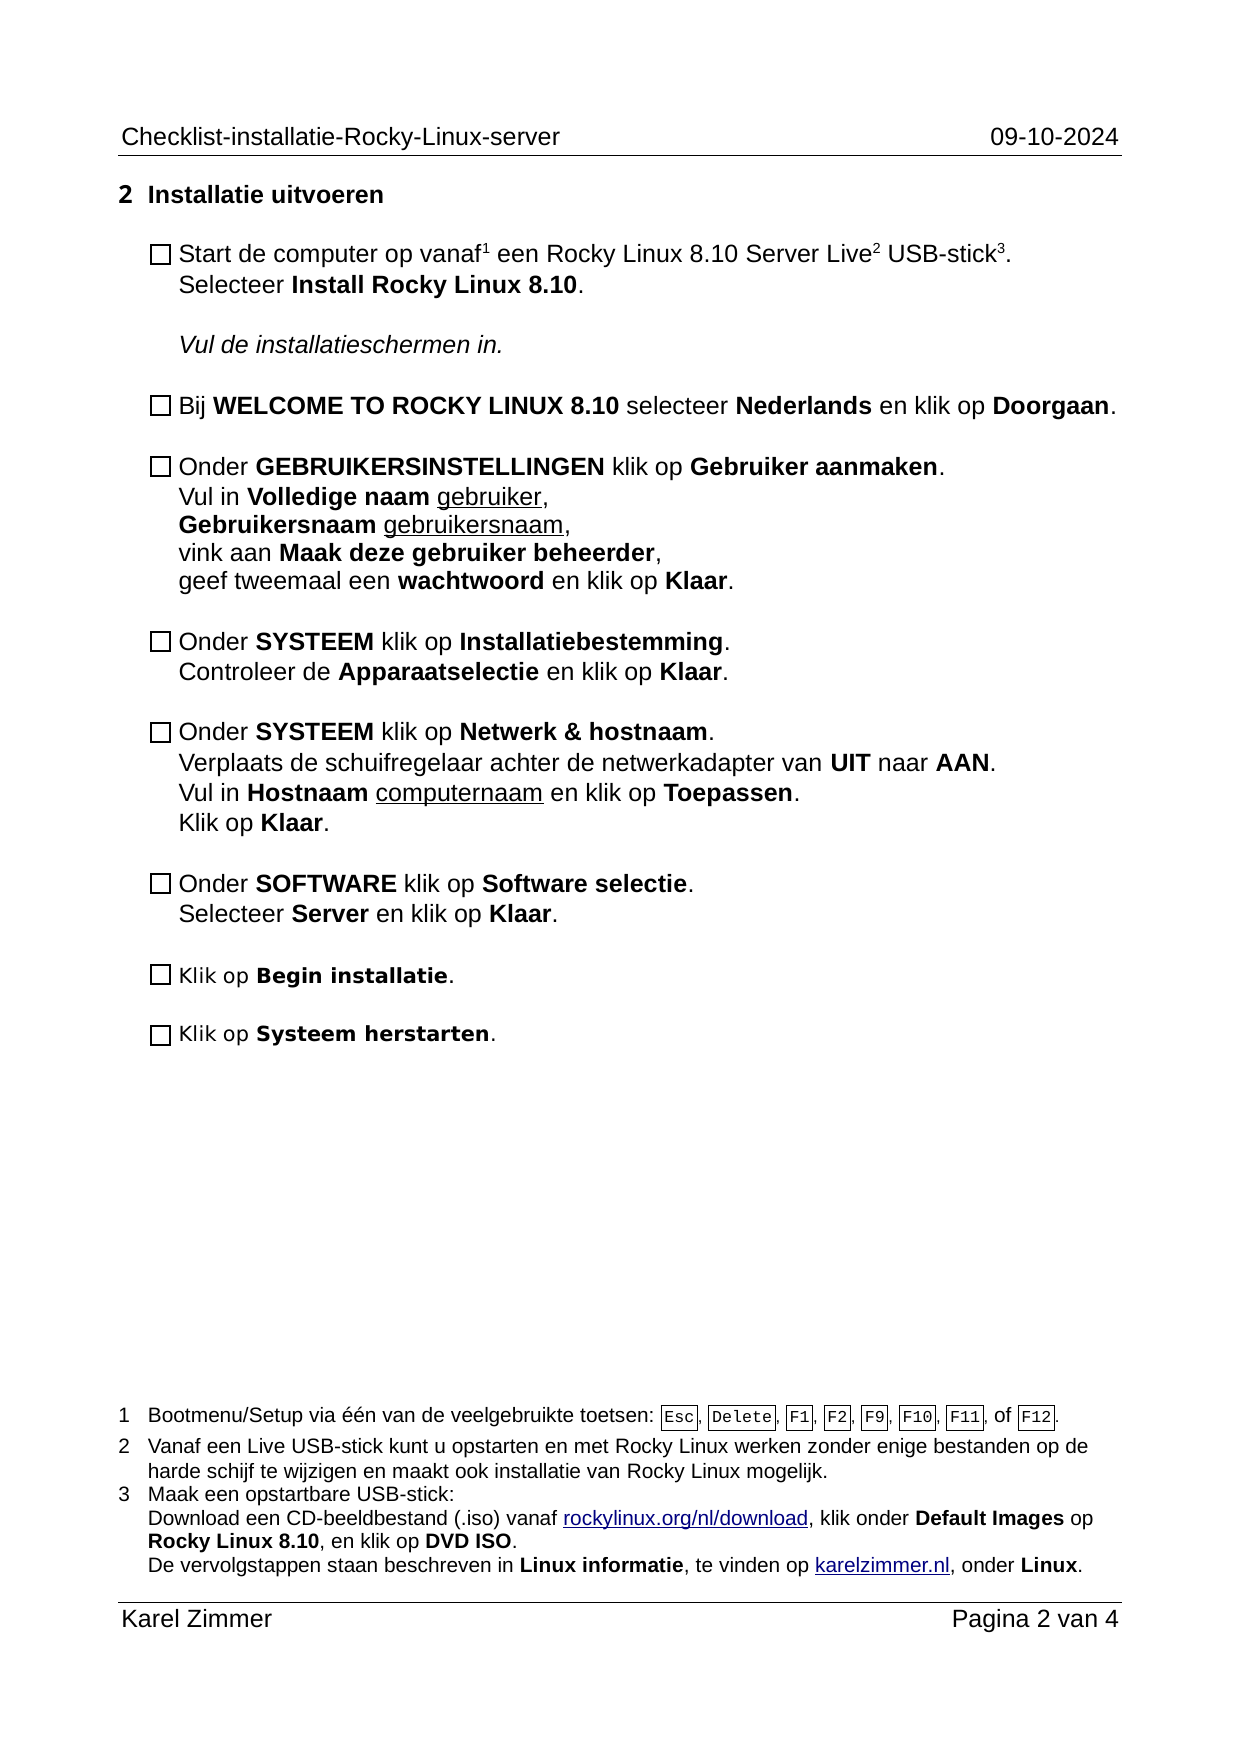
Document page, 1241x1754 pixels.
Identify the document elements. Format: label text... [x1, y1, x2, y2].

table_cell [118, 451, 142, 482]
table_cell Bij WELCOME TO ROCKY LINUX 8.10 selecteer Nederlands en klik op Doorgaan. [177, 391, 1122, 421]
table_cell Vul de installatieschermen in. [177, 330, 1122, 360]
table_cell Onder SYSTEEM klik op Installatiebestemming. [177, 626, 1122, 657]
table_cell [142, 330, 177, 360]
table_cell Selecteer Install Rocky Linux 8.10. [177, 269, 1122, 300]
table_cell [118, 1020, 142, 1051]
table_header Start de computer op vanaf een Rocky Linux 8.10 Server Live USB-stick. [177, 239, 1122, 269]
table_cell [118, 899, 142, 929]
table_cell [118, 990, 142, 1020]
table_cell [118, 269, 142, 300]
table_cell [118, 929, 142, 960]
table_cell [142, 1020, 177, 1051]
table_cell [142, 300, 177, 330]
table_cell Klik op Systeem herstarten. [177, 1020, 1122, 1051]
table_cell [142, 748, 177, 778]
table_cell [177, 839, 1122, 869]
table_cell [118, 657, 142, 687]
table_cell Onder GEBRUIKERSINSTELLINGEN klik op Gebruiker aanmaken. [177, 451, 1122, 482]
table_cell [142, 626, 177, 657]
table_cell [142, 990, 177, 1020]
table_cell [118, 596, 142, 626]
table_cell [177, 300, 1122, 330]
table_cell [142, 451, 177, 482]
table_cell [118, 778, 142, 808]
table_cell [142, 717, 177, 747]
table_cell [118, 869, 142, 899]
table_cell [142, 421, 177, 451]
table_cell Klik op Klaar. [177, 808, 1122, 838]
table_cell [118, 482, 142, 596]
table_cell [142, 687, 177, 717]
table_cell [142, 869, 177, 899]
table_cell [177, 421, 1122, 451]
table_header [142, 239, 177, 269]
table_cell Selecteer Server en klik op Klaar. [177, 899, 1122, 929]
table_header [118, 239, 142, 269]
table_cell [118, 839, 142, 869]
table_cell Verplaats de schuifregelaar achter de netwerkadapter van UIT naar AAN. [177, 748, 1122, 778]
table_cell [118, 330, 142, 360]
table_cell Onder SOFTWARE klik op Software selectie. [177, 869, 1122, 899]
table_cell [118, 421, 142, 451]
table_cell [118, 960, 142, 990]
table_cell [142, 778, 177, 808]
table_cell Vul in Volledige naam gebruiker, Gebruikersnaam gebruikersnaam, vink aan Maak deze gebruiker beheerder, geef tweemaal een wachtwoord en klik op Klaar. [177, 482, 1122, 596]
table_cell [118, 360, 142, 391]
table_cell [142, 657, 177, 687]
table_cell Controleer de Apparaatselectie en klik op Klaar. [177, 657, 1122, 687]
table_cell [177, 929, 1122, 960]
table_cell [118, 748, 142, 778]
table_cell [177, 360, 1122, 391]
table_cell [142, 839, 177, 869]
table_cell [118, 717, 142, 747]
table_cell [142, 269, 177, 300]
table_cell [142, 596, 177, 626]
table_cell [118, 687, 142, 717]
table_cell [142, 808, 177, 838]
table_cell [177, 596, 1122, 626]
table_cell [142, 482, 177, 596]
list Installatie uitvoeren [118, 177, 1122, 211]
table_cell [118, 626, 142, 657]
table_cell [142, 929, 177, 960]
table_cell Klik op Begin installatie. [177, 960, 1122, 990]
table_cell [142, 899, 177, 929]
table_cell [118, 808, 142, 838]
table_cell [118, 300, 142, 330]
table_cell Vul in Hostnaam computernaam en klik op Toepassen. [177, 778, 1122, 808]
table_cell [142, 391, 177, 421]
table_cell Onder SYSTEEM klik op Netwerk & hostnaam. [177, 717, 1122, 747]
table_cell [142, 960, 177, 990]
table_cell [142, 360, 177, 391]
table_cell [177, 990, 1122, 1020]
table_cell [118, 391, 142, 421]
table_cell [177, 687, 1122, 717]
